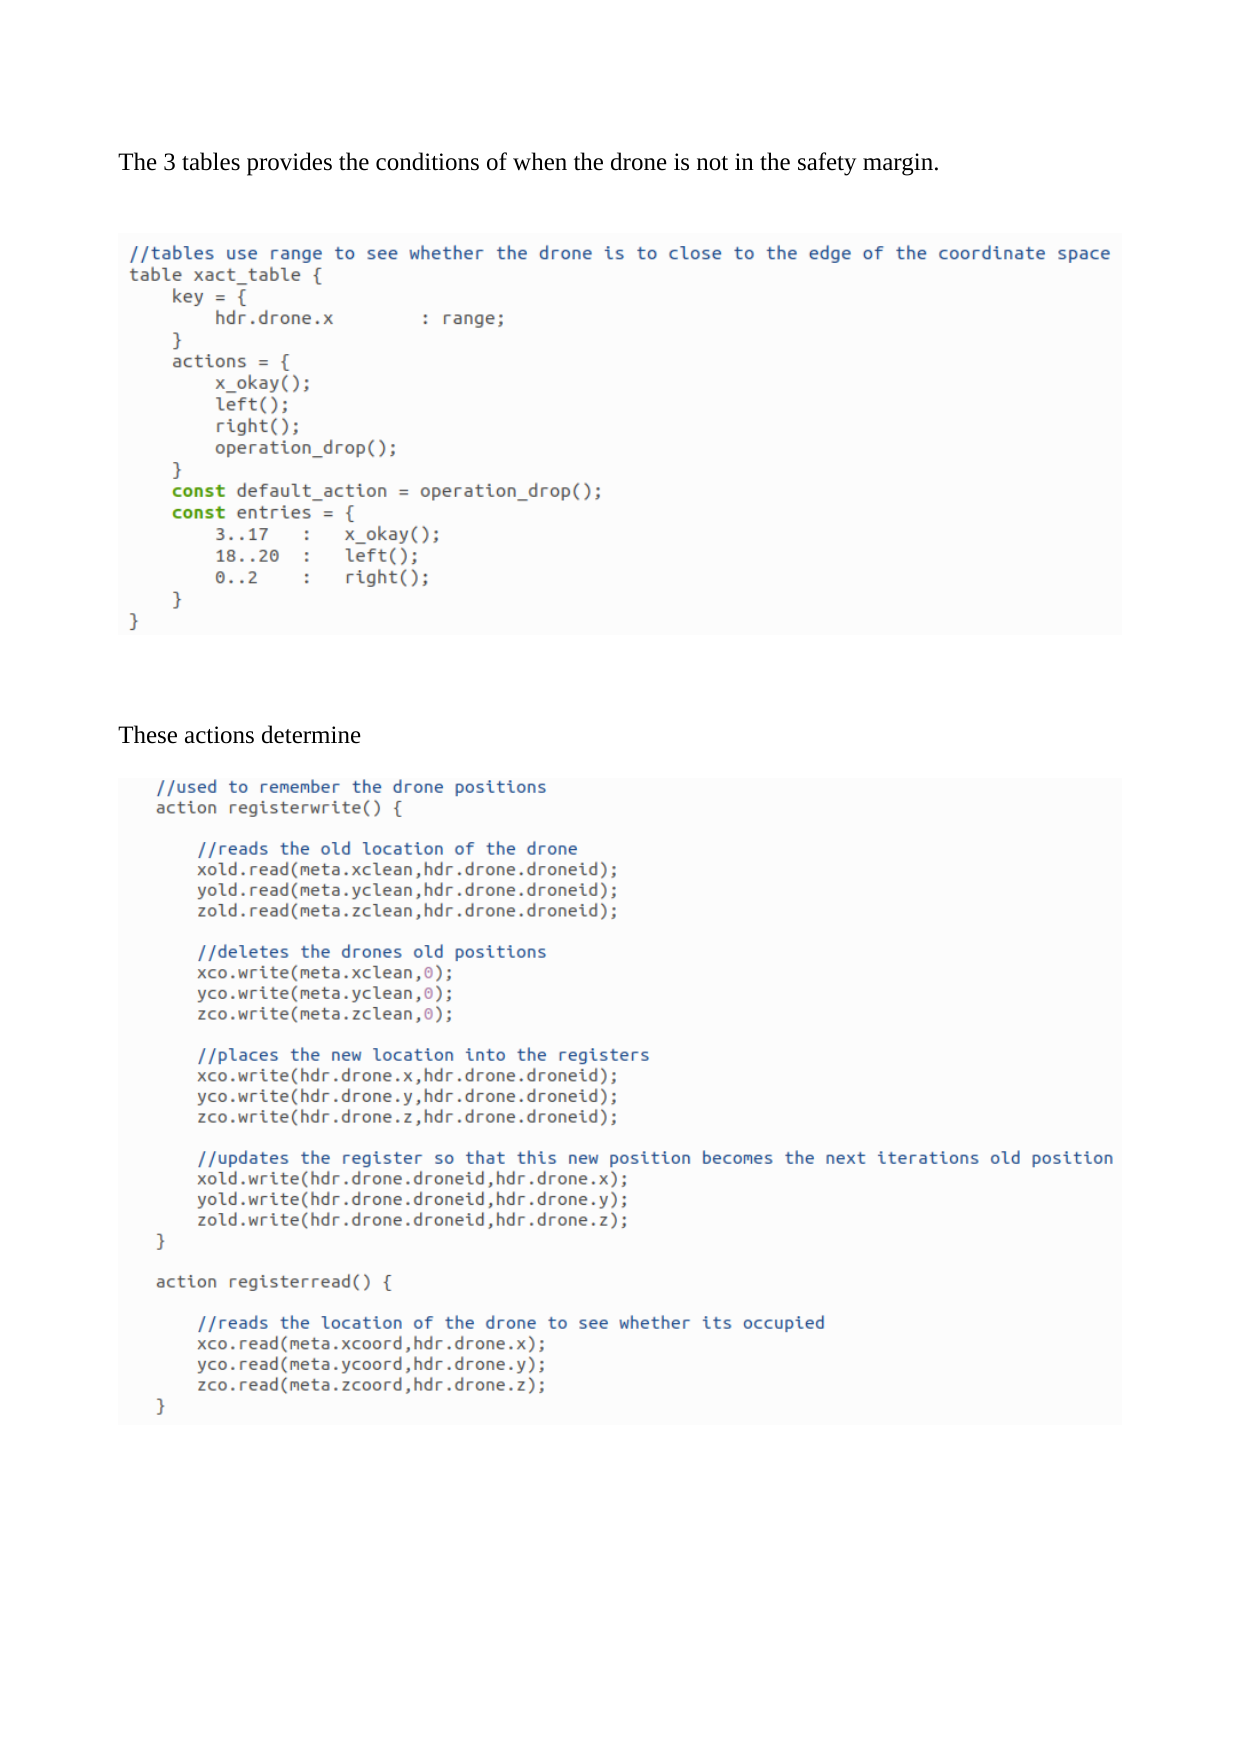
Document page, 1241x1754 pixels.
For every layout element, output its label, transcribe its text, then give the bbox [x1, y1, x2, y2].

picture [118, 233, 1123, 635]
text The 3 tables provides the conditions of when the drone is not in the safety margin. [118, 147, 1122, 176]
picture [118, 778, 1123, 1425]
text These actions determine [118, 721, 1122, 749]
